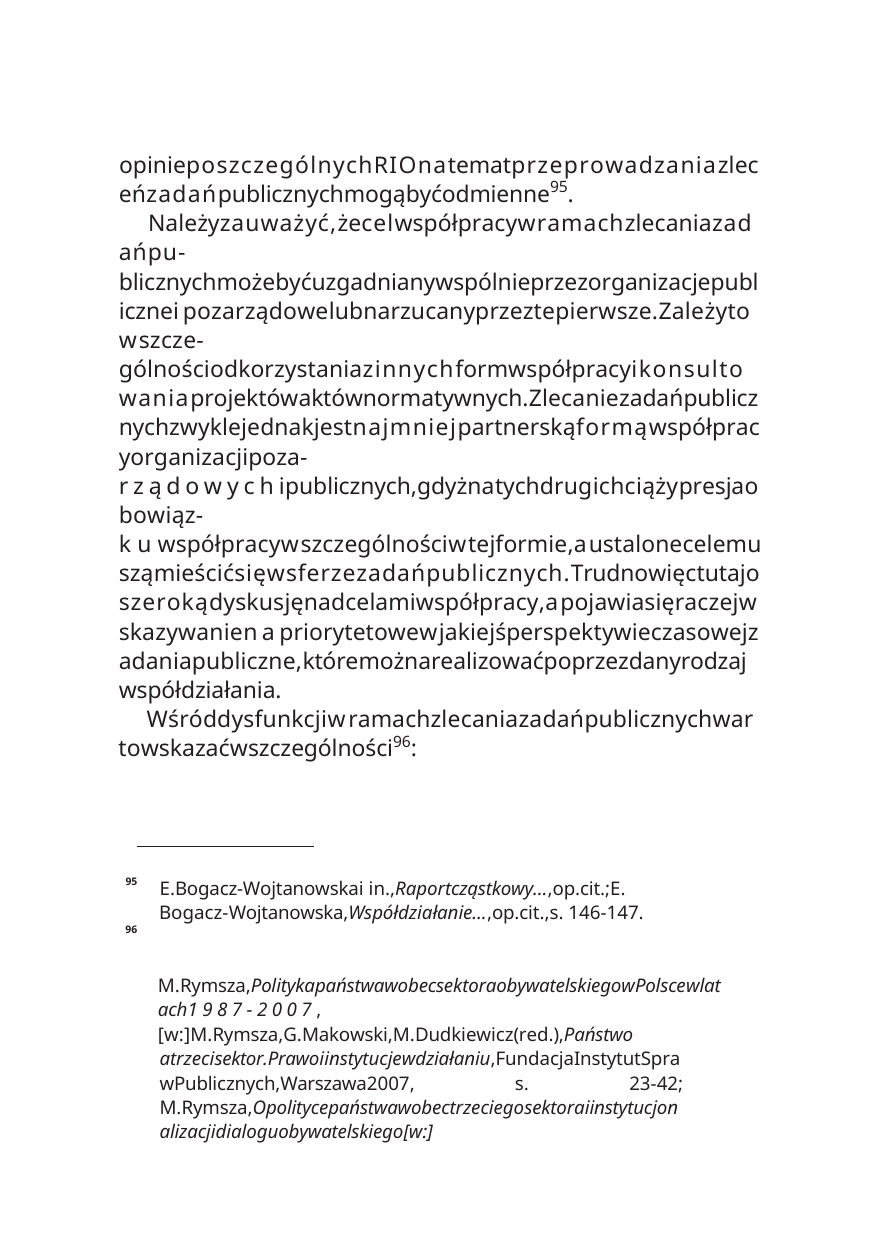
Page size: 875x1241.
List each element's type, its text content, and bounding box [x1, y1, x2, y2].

text atrzecisektor.Prawoiinstytucjewdziałaniu,FundacjaInstytutSprawPublicznych,Warszawa2007, s. 23-42; M.Rymsza,Opolitycepaństwawobectrzeciegosektoraiinstytucjonalizacjidialoguobywatelskiego[w:] [159, 1046, 683, 1144]
text Wśróddysfunkcjiwramachzlecaniazadańpublicznychwartowskazaćwszczególności96: [118, 704, 755, 762]
text opinieposzczególnychRIOnatematprzeprowadzaniazleceńzadańpublicznychmogąbyćodmienne95. [119, 150, 760, 208]
text 95 E.Bogacz-Wojtanowskai in.,Raportcząstkowy…,op.cit.;E. Bogacz-Wojtanowska,Współdziałanie…,op.cit.,s. 146-147. [125, 876, 673, 924]
text Należyzauważyć,żecelwspółpracywramachzlecaniazadańpu-blicznychmożebyćuzgadnianywspólnieprzezorganizacjepubliczneipozarządowelubnarzucanyprzeztepierwsze.Zależytowszcze-gólnościodkorzystaniazinnychformwspółpracyikonsultowaniaprojektówaktównormatywnych.Zlecaniezadańpublicznychzwyklejednakjestnajmniejpartnerskąformąwspółpracyorganizacjipoza-rządowychipublicznych,gdyżnatychdrugichciążypresjaobowiąz-kuwspółpracywszczególnościwtejformie,austalonecelemusząmieścićsięwsferzezadańpublicznych.Trudnowięctutajoszerokądyskusjęnadcelamiwspółpracy,apojawiasięraczejwskazywanienapriorytetowewjakiejśperspektywieczasowejzadaniapubliczne,któremożnarealizowaćpoprzezdanyrodzajwspółdziałania. [118, 208, 762, 704]
text 96 M.Rymsza,PolitykapaństwawobecsektoraobywatelskiegowPolscewlatach1987-2007,[w:]M.Rymsza,G.Makowski,M.Dudkiewicz(red.),Państwo [125, 924, 726, 1046]
